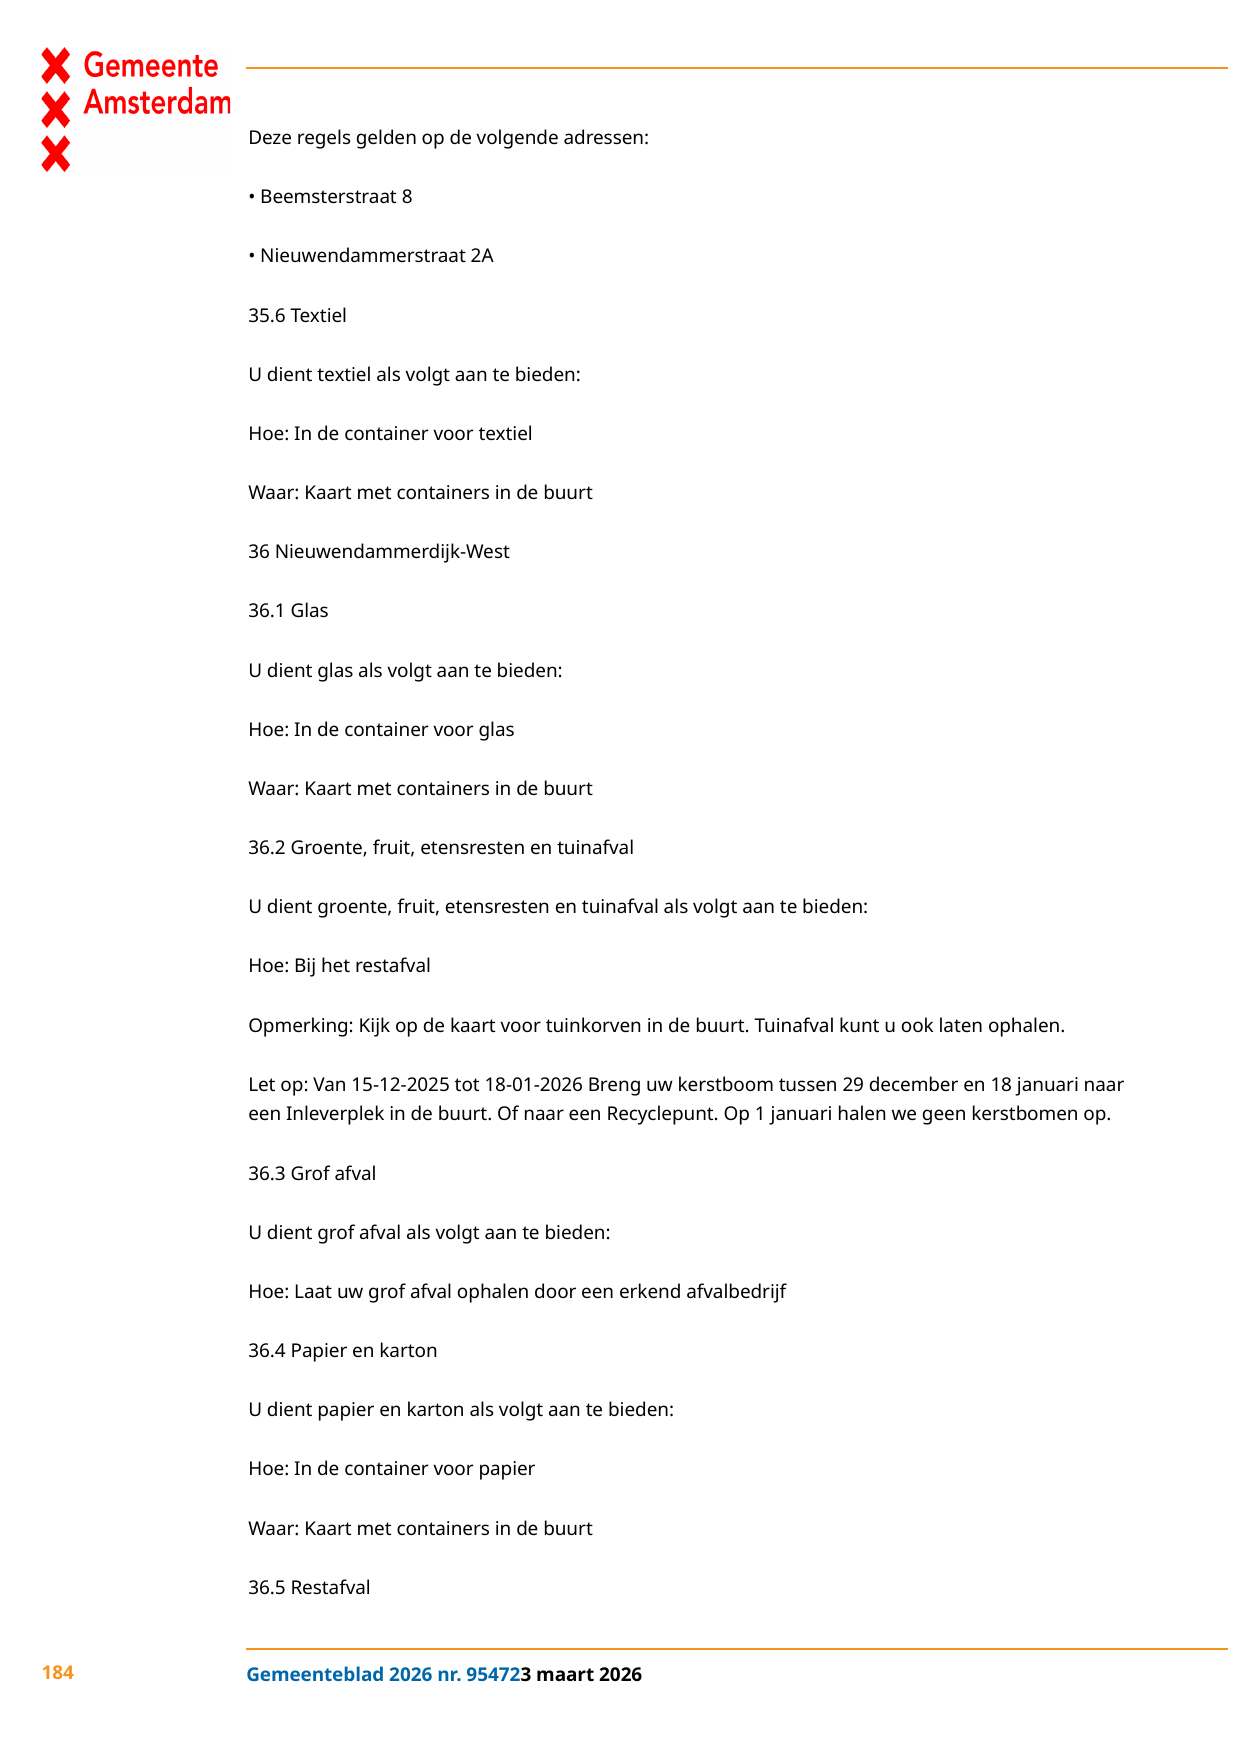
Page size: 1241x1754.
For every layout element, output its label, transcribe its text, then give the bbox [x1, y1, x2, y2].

text U dient textiel als volgt aan te bieden: [248, 361, 1152, 387]
text Hoe: Laat uw grof afval ophalen door een erkend afvalbedrijf [248, 1278, 1152, 1304]
text • Beemsterstraat 8 [248, 183, 1152, 209]
text 36.2 Groente, fruit, etensresten en tuinafval [248, 834, 1152, 860]
text U dient glas als volgt aan te bieden: [248, 657, 1152, 683]
text 36.5 Restafval [248, 1574, 1152, 1600]
text 35.6 Textiel [248, 302, 1152, 328]
text Hoe: Bij het restafval [248, 953, 1152, 978]
text Hoe: In de container voor papier [248, 1456, 1152, 1481]
text Let op: Van 15-12-2025 tot 18-01-2026 Breng uw kerstboom tussen 29 december en 18 januari naar een Inleverplek in de buurt. Of naar een Recyclepunt. Op 1 januari halen we geen kerstbomen op. [248, 1071, 1152, 1126]
text Deze regels gelden op de volgende adressen: [248, 124, 1152, 150]
text U dient groente, fruit, etensresten en tuinafval als volgt aan te bieden: [248, 893, 1152, 919]
text Waar: Kaart met containers in de buurt [248, 775, 1152, 801]
picture [41, 47, 231, 172]
text 36.1 Glas [248, 598, 1152, 623]
text 36.4 Papier en karton [248, 1337, 1152, 1363]
text 36 Nieuwendammerdijk-West [248, 538, 1152, 564]
text U dient grof afval als volgt aan te bieden: [248, 1219, 1152, 1245]
text Hoe: In de container voor textiel [248, 420, 1152, 446]
text U dient papier en karton als volgt aan te bieden: [248, 1396, 1152, 1422]
text 36.3 Grof afval [248, 1160, 1152, 1186]
text Waar: Kaart met containers in de buurt [248, 479, 1152, 505]
text Hoe: In de container voor glas [248, 716, 1152, 742]
text • Nieuwendammerstraat 2A [248, 243, 1152, 268]
text Opmerking: Kijk op de kaart voor tuinkorven in de buurt. Tuinafval kunt u ook laten ophalen. [248, 1012, 1152, 1038]
text Waar: Kaart met containers in de buurt [248, 1515, 1152, 1541]
